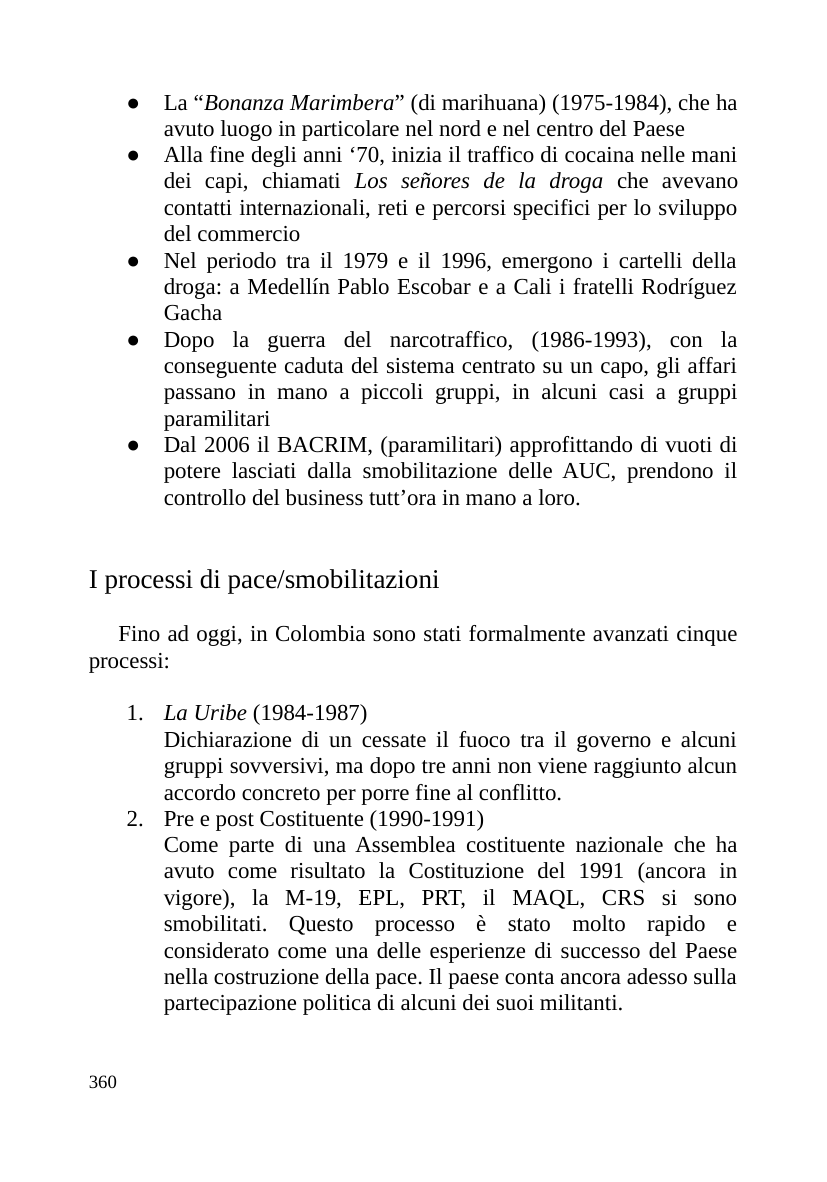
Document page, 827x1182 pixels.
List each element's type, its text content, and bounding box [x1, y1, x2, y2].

list Dal 2006 il BACRIM, (paramilitari) approfittando di vuoti di potere lasciati dalla smobilitazione delle AUC, prendono il controllo del business tutt’ora in mano a loro. [126, 431, 738, 510]
list La “Bonanza Marimbera” (di marihuana) (1975-1984), che ha avuto luogo in particolare nel nord e nel centro del Paese [126, 88, 738, 141]
list Nel periodo tra il 1979 e il 1996, emergono i cartelli della droga: a Medellín Pablo Escobar e a Cali i fratelli Rodríguez Gacha [126, 247, 738, 326]
list Alla fine degli anni ‘70, inizia il traffico di cocaina nelle mani dei capi, chiamati Los señores de la droga che avevano contatti internazionali, reti e percorsi specifici per lo sviluppo del commercio [126, 141, 738, 247]
text Fino ad oggi, in Colombia sono stati formalmente avanzati cinque processi: [88, 620, 738, 673]
list Dichiarazione di un cessate il fuoco tra il governo e alcuni gruppi sovversivi, ma dopo tre anni non viene raggiunto alcun accordo concreto per porre fine al conflitto. [163, 726, 738, 805]
list Come parte di una Assemblea costituente nazionale che ha avuto come risultato la Costituzione del 1991 (ancora in vigore), la M-19, EPL, PRT, il MAQL, CRS si sono smobilitati. Questo processo è stato molto rapido e considerato come una delle esperienze di successo del Paese nella costruzione della pace. Il paese conta ancora adesso sulla partecipazione politica di alcuni dei suoi militanti. [163, 831, 738, 1016]
list La Uribe (1984-1987) [126, 699, 738, 726]
subtitle I processi di pace/smobilitazioni [88, 563, 738, 594]
list Pre e post Costituente (1990-1991) [126, 805, 738, 831]
list Dopo la guerra del narcotraffico, (1986-1993), con la conseguente caduta del sistema centrato su un capo, gli affari passano in mano a piccoli gruppi, in alcuni casi a gruppi paramilitari [126, 326, 738, 431]
